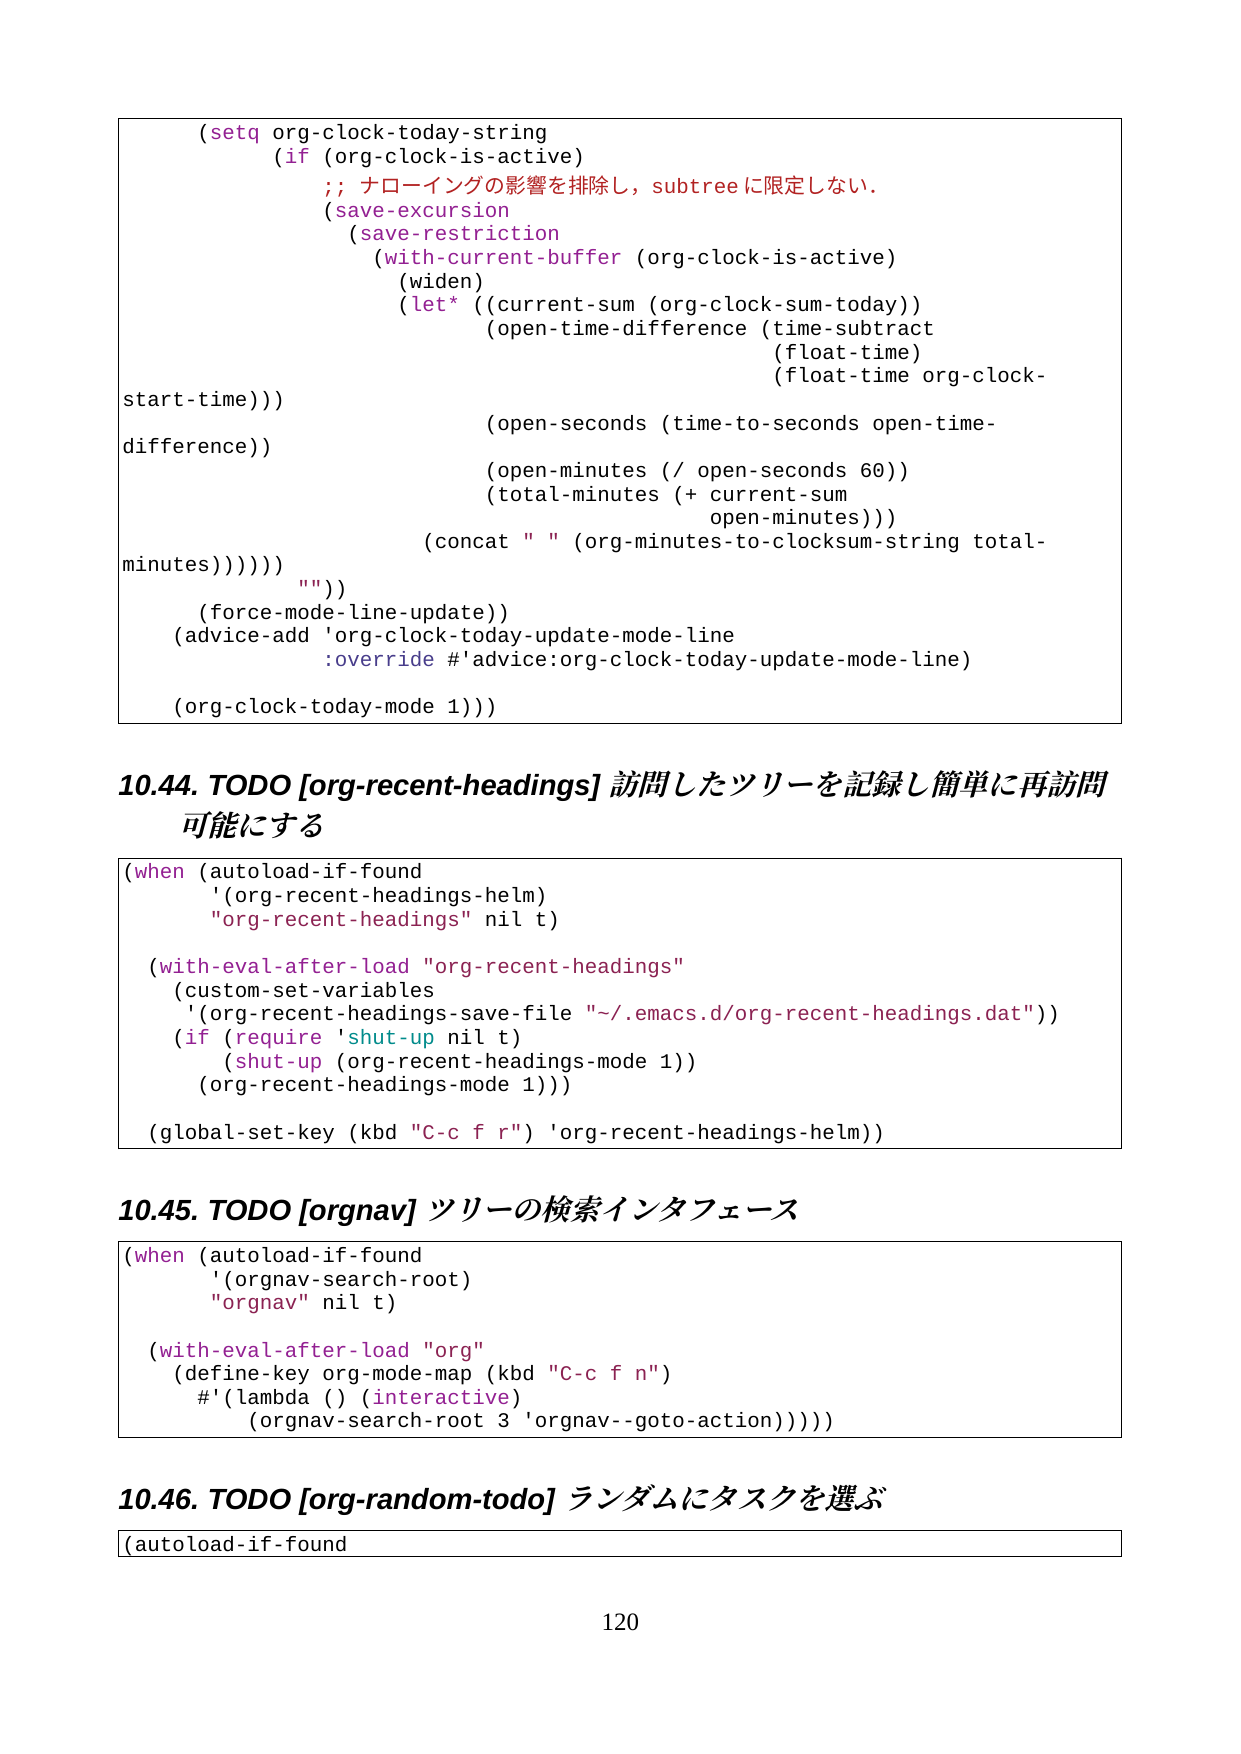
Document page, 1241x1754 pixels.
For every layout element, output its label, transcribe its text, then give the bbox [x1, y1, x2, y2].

subtitle TODO [org-random-todo] ランダムにタスクを選ぶ [118, 1476, 1122, 1517]
text '(org-recent-headings-save-file "~/.emacs.d/org-recent-headings.dat")) [119, 999, 1121, 1023]
text open-minutes))) [119, 503, 1121, 527]
text (autoload-if-found [119, 1531, 1121, 1556]
text (org-recent-headings-mode 1))) [119, 1070, 1121, 1094]
text (open-time-difference (time-subtract [119, 314, 1121, 338]
text (save-excursion [119, 196, 1121, 219]
text (open-seconds (time-to-seconds open-time-difference)) [119, 409, 1121, 456]
text (total-minutes (+ current-sum [119, 479, 1121, 503]
text (if (require 'shut-up nil t) [119, 1023, 1121, 1047]
text (if (org-clock-is-active) [119, 142, 1121, 165]
subtitle TODO [orgnav] ツリーの検索インタフェース [118, 1187, 1122, 1228]
text ;; ナローイングの影響を排除し，subtreeに限定しない． [119, 165, 1121, 196]
subtitle TODO [org-recent-headings] 訪問したツリーを記録し簡単に再訪問可能にする [118, 761, 1122, 845]
text (global-set-key (kbd "C-c f r") 'org-recent-headings-helm)) [119, 1118, 1121, 1148]
text '(orgnav-search-root) [119, 1265, 1121, 1288]
text "org-recent-headings" nil t) [119, 905, 1121, 928]
text (org-clock-today-mode 1))) [119, 692, 1121, 723]
text (with-current-buffer (org-clock-is-active) [119, 243, 1121, 267]
text "")) [119, 574, 1121, 598]
text (force-mode-line-update)) [119, 598, 1121, 621]
text (orgnav-search-root 3 'orgnav--goto-action))))) [119, 1407, 1121, 1437]
text "orgnav" nil t) [119, 1288, 1121, 1312]
text (with-eval-after-load "org" [119, 1336, 1121, 1359]
text (when (autoload-if-found [119, 1242, 1121, 1265]
text (widen) [119, 267, 1121, 290]
text '(org-recent-headings-helm) [119, 881, 1121, 905]
text (with-eval-after-load "org-recent-headings" [119, 952, 1121, 976]
text (advice-add 'org-clock-today-update-mode-line [119, 621, 1121, 645]
text (when (autoload-if-found [119, 859, 1121, 881]
text (define-key org-mode-map (kbd "C-c f n") [119, 1359, 1121, 1383]
text (setq org-clock-today-string [119, 119, 1121, 142]
text (concat " " (org-minutes-to-clocksum-string total-minutes)))))) [119, 527, 1121, 574]
text (open-minutes (/ open-seconds 60)) [119, 456, 1121, 479]
text (shut-up (org-recent-headings-mode 1)) [119, 1047, 1121, 1070]
text #'(lambda () (interactive) [119, 1383, 1121, 1407]
text (let* ((current-sum (org-clock-sum-today)) [119, 290, 1121, 314]
text (float-time org-clock-start-time))) [119, 361, 1121, 409]
text (custom-set-variables [119, 976, 1121, 999]
text (save-restriction [119, 219, 1121, 243]
text :override #'advice:org-clock-today-update-mode-line) [119, 645, 1121, 669]
text (float-time) [119, 338, 1121, 361]
